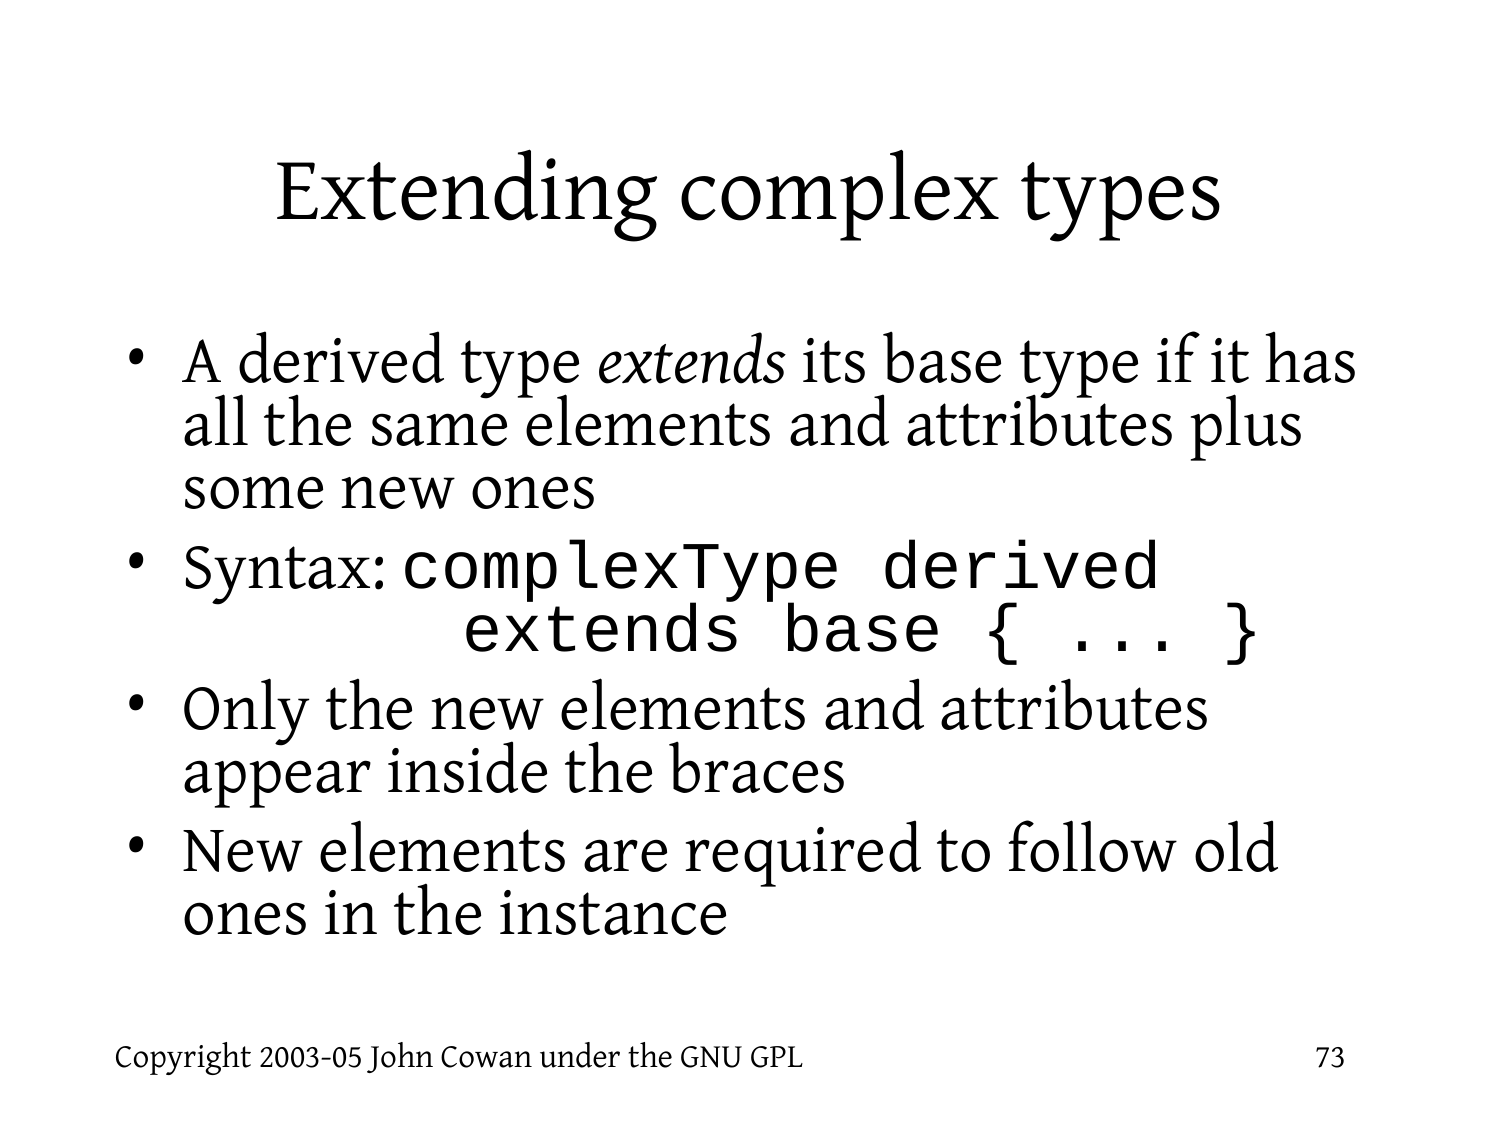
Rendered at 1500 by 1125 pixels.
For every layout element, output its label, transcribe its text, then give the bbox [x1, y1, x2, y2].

list A derived type extends its base type if it has all the same elements and attributes plus some new ones Syntax: complexType derived extends base { ... } Only the new elements and attributes appear inside the braces New elements are required to follow old ones in the instance [112, 324, 1388, 1011]
title Extending complex types [112, 99, 1388, 288]
